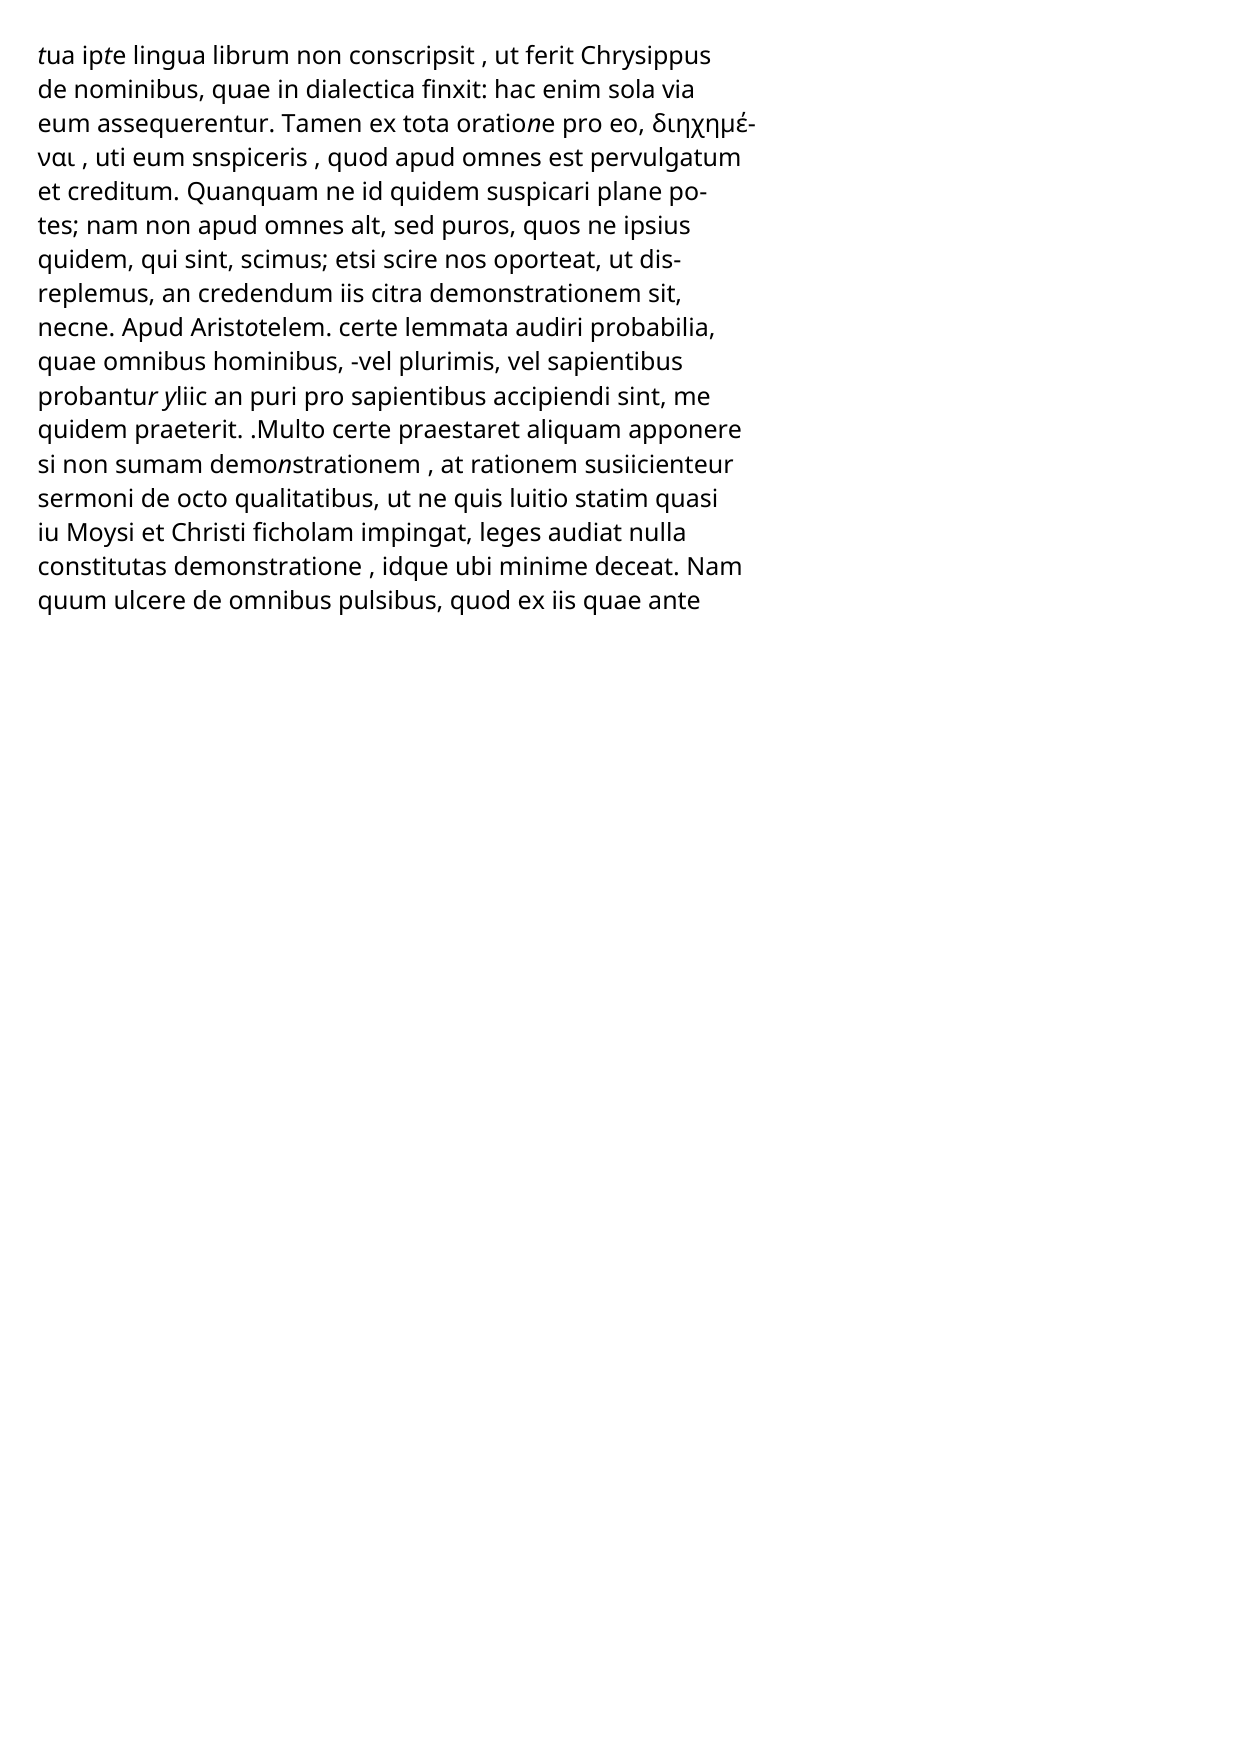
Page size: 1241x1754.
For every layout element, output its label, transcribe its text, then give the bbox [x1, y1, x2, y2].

text tua ipte lingua librum non conscripsit , ut ferit Chrysippus de nominibus, quae in dialectica finxit: hac enim sola via eum assequerentur. Tamen ex tota oratione pro eo, διηχημέ- ναι , uti eum snspiceris , quod apud omnes est pervulgatum et creditum. Quanquam ne id quidem suspicari plane po- tes; nam non apud omnes alt, sed puros, quos ne ipsius quidem, qui sint, scimus; etsi scire nos oporteat, ut dis- replemus, an credendum iis citra demonstrationem sit, necne. Apud Aristotelem. certe lemmata audiri probabilia, quae omnibus hominibus, -vel plurimis, vel sapientibus probantur yliic an puri pro sapientibus accipiendi sint, me quidem praeterit. .Multo certe praestaret aliquam apponere si non sumam demonstrationem , at rationem susiicienteur sermoni de octo qualitatibus, ut ne quis luitio statim quasi iu Moysi et Christi ficholam impingat, leges audiat nulla constitutas demonstratione , idque ubi minime deceat. Nam quum ulcere de omnibus pulsibus, quod ex iis quae ante [37, 37, 1203, 617]
